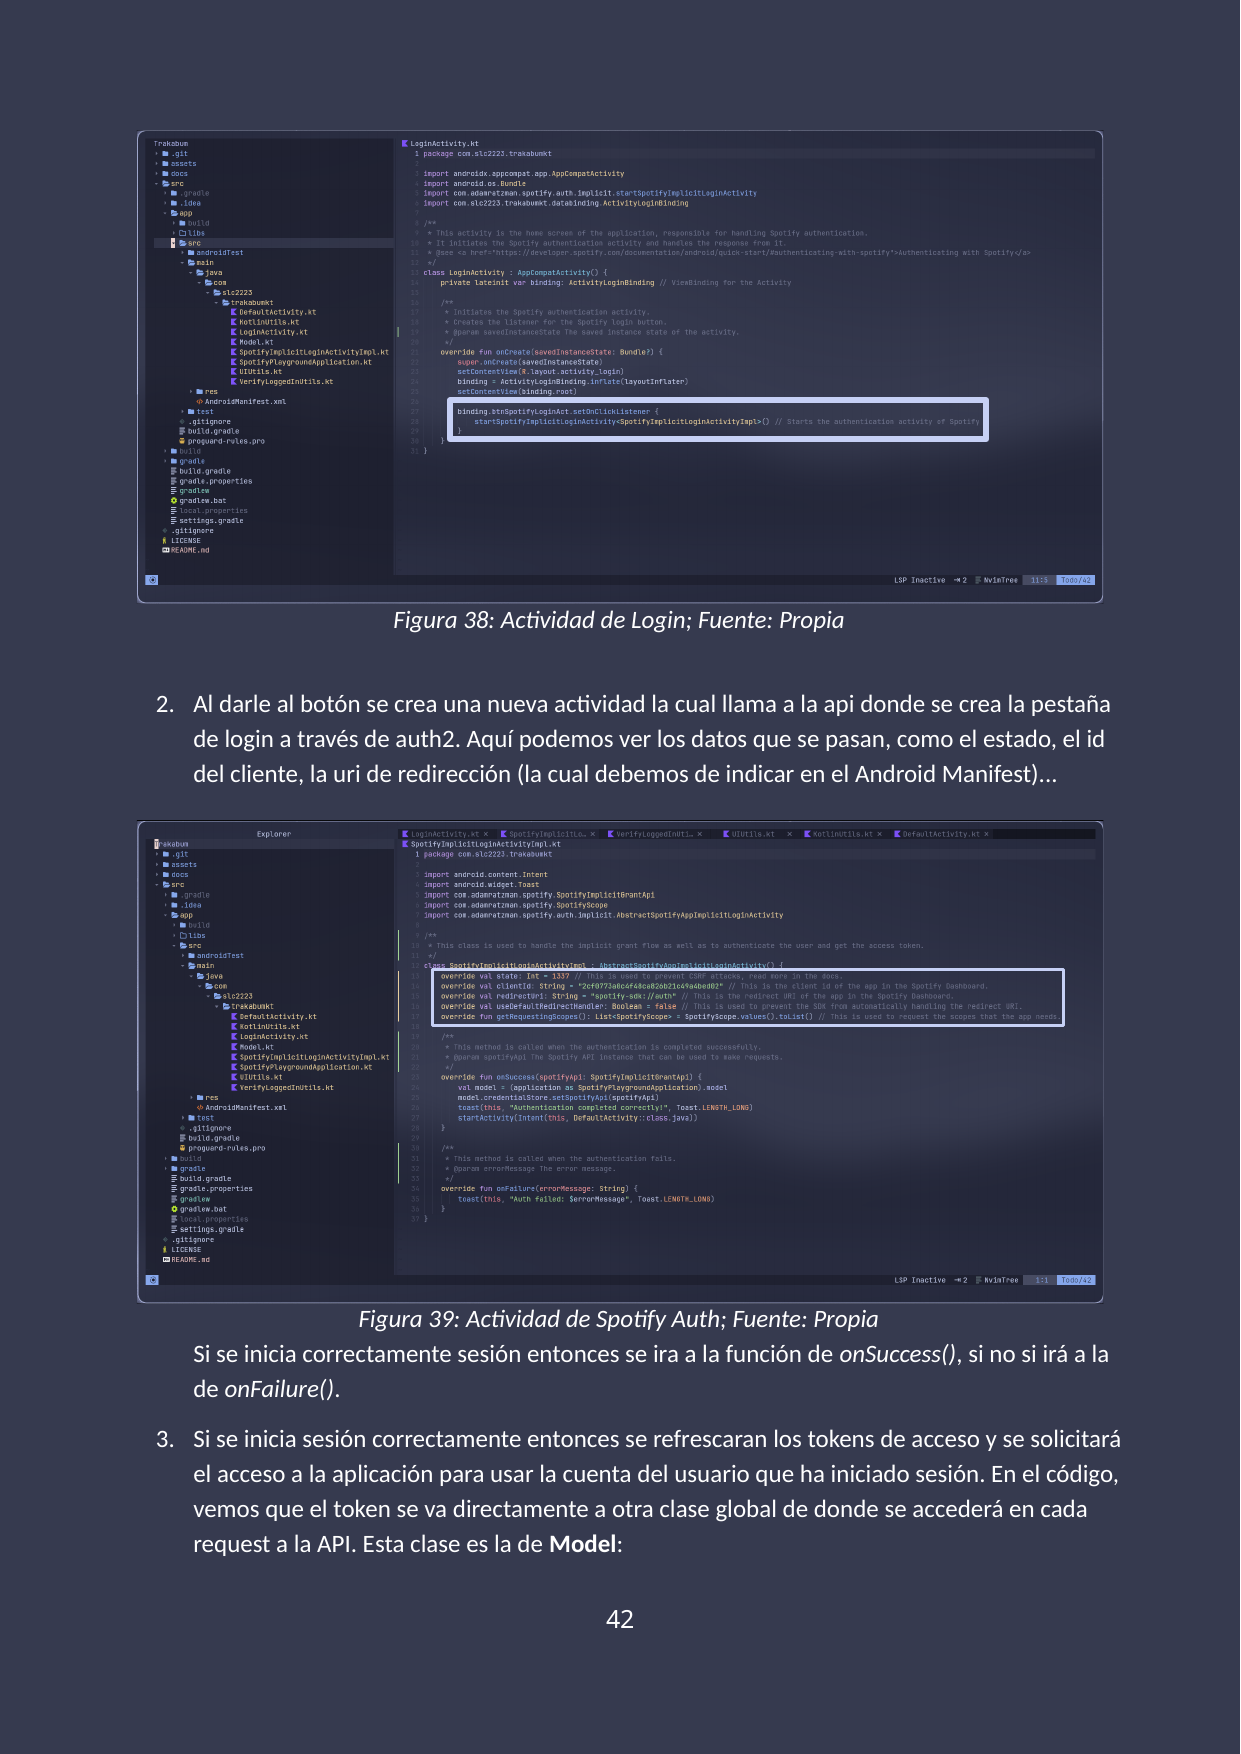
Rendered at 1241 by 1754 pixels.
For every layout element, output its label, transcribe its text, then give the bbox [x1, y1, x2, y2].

picture [136, 130, 1104, 604]
list Al darle al botón se crea una nueva actividad la cual llama a la api donde se crea la pestaña de login a través de auth2. Aquí podemos ver los datos que se pasan, como el estado, el id del cliente, la uri de redirección (la cual debemos de indicar en el Android Manifest)... [156, 689, 1122, 789]
list Figura 38: Actividad de Login; Fuente: Propia [137, 604, 1103, 634]
list Figura 39: Actividad de Spotify Auth; Fuente: Propia [137, 1304, 1103, 1334]
picture [136, 820, 1104, 1304]
list Si se inicia sesión correctamente entonces se refrescaran los tokens de acceso y se solicitará el acceso a la aplicación para usar la cuenta del usuario que ha iniciado sesión. En el código, vemos que el token se va directamente a otra clase global de donde se accederá en cada request a la API. Esta clase es la de Model: [156, 1423, 1122, 1558]
list Si se inicia correctamente sesión entonces se ira a la función de onSuccess(), si no si irá a la de onFailure(). [137, 808, 1122, 1404]
